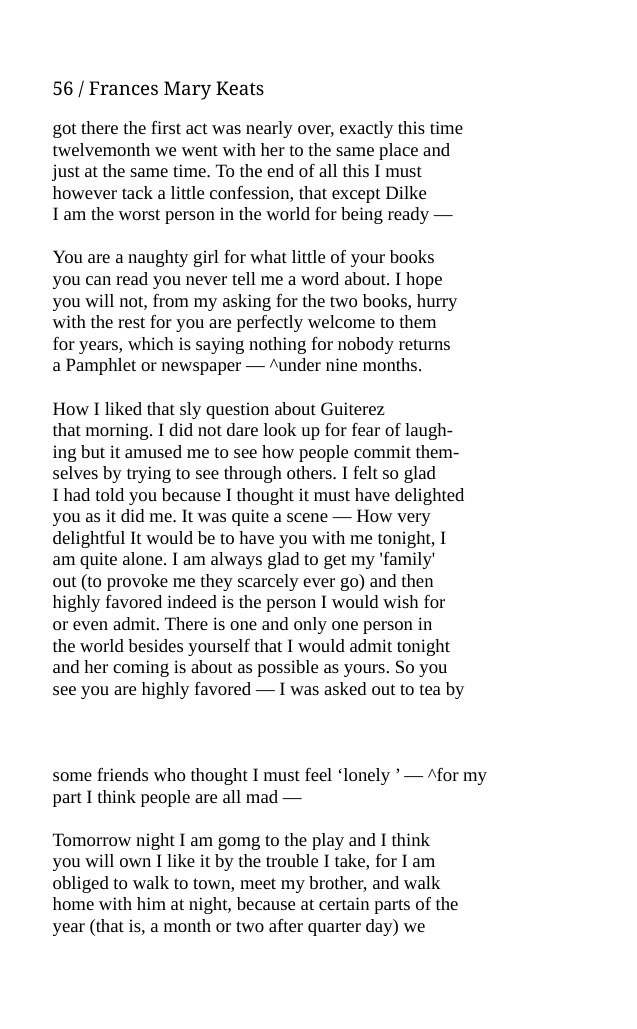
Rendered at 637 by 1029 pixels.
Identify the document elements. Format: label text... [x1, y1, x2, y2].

text for years, which is saying nothing for nobody returns [52, 333, 538, 354]
text you can read you never tell me a word about. I hope [52, 268, 538, 289]
text home with him at night, because at certain parts of the [52, 893, 538, 915]
text How I liked that sly question about Guiterez [52, 397, 538, 419]
text You are a naughty girl for what little of your books [52, 246, 538, 268]
text part I think people are all mad — [52, 786, 538, 807]
text year (that is, a month or two after quarter day) we [52, 915, 538, 936]
text you will own I like it by the trouble I take, for I am [52, 850, 538, 872]
text just at the same time. To the end of all this I must [52, 160, 538, 182]
text that morning. I did not dare look up for fear of laugh- [52, 419, 538, 441]
text some friends who thought I must feel ‘lonely ’ — ^for my [52, 764, 538, 786]
text however tack a little confession, that except Dilke [52, 182, 538, 203]
text or even admit. There is one and only one person in [52, 613, 538, 634]
text you will not, from my asking for the two books, hurry [52, 289, 538, 311]
text the world besides yourself that I would admit tonight [52, 634, 538, 656]
text highly favored indeed is the person I would wish for [52, 591, 538, 613]
text and her coming is about as possible as yours. So you [52, 656, 538, 678]
text am quite alone. I am always glad to get my 'family' [52, 548, 538, 570]
text got there the first act was nearly over, exactly this time [52, 117, 538, 139]
text a Pamphlet or newspaper — ^under nine months. [52, 354, 538, 376]
text delightful It would be to have you with me tonight, I [52, 527, 538, 548]
text see you are highly favored — I was asked out to tea by [52, 678, 538, 699]
text I am the worst person in the world for being ready — [52, 203, 538, 225]
text with the rest for you are perfectly welcome to them [52, 311, 538, 333]
text ing but it amused me to see how people commit them- [52, 441, 538, 462]
text obliged to walk to town, meet my brother, and walk [52, 872, 538, 893]
text I had told you because I thought it must have delighted [52, 484, 538, 505]
text out (to provoke me they scarcely ever go) and then [52, 570, 538, 591]
text selves by trying to see through others. I felt so glad [52, 462, 538, 484]
text Tomorrow night I am gomg to the play and I think [52, 829, 538, 850]
text you as it did me. It was quite a scene — How very [52, 505, 538, 527]
text twelvemonth we went with her to the same place and [52, 139, 538, 160]
